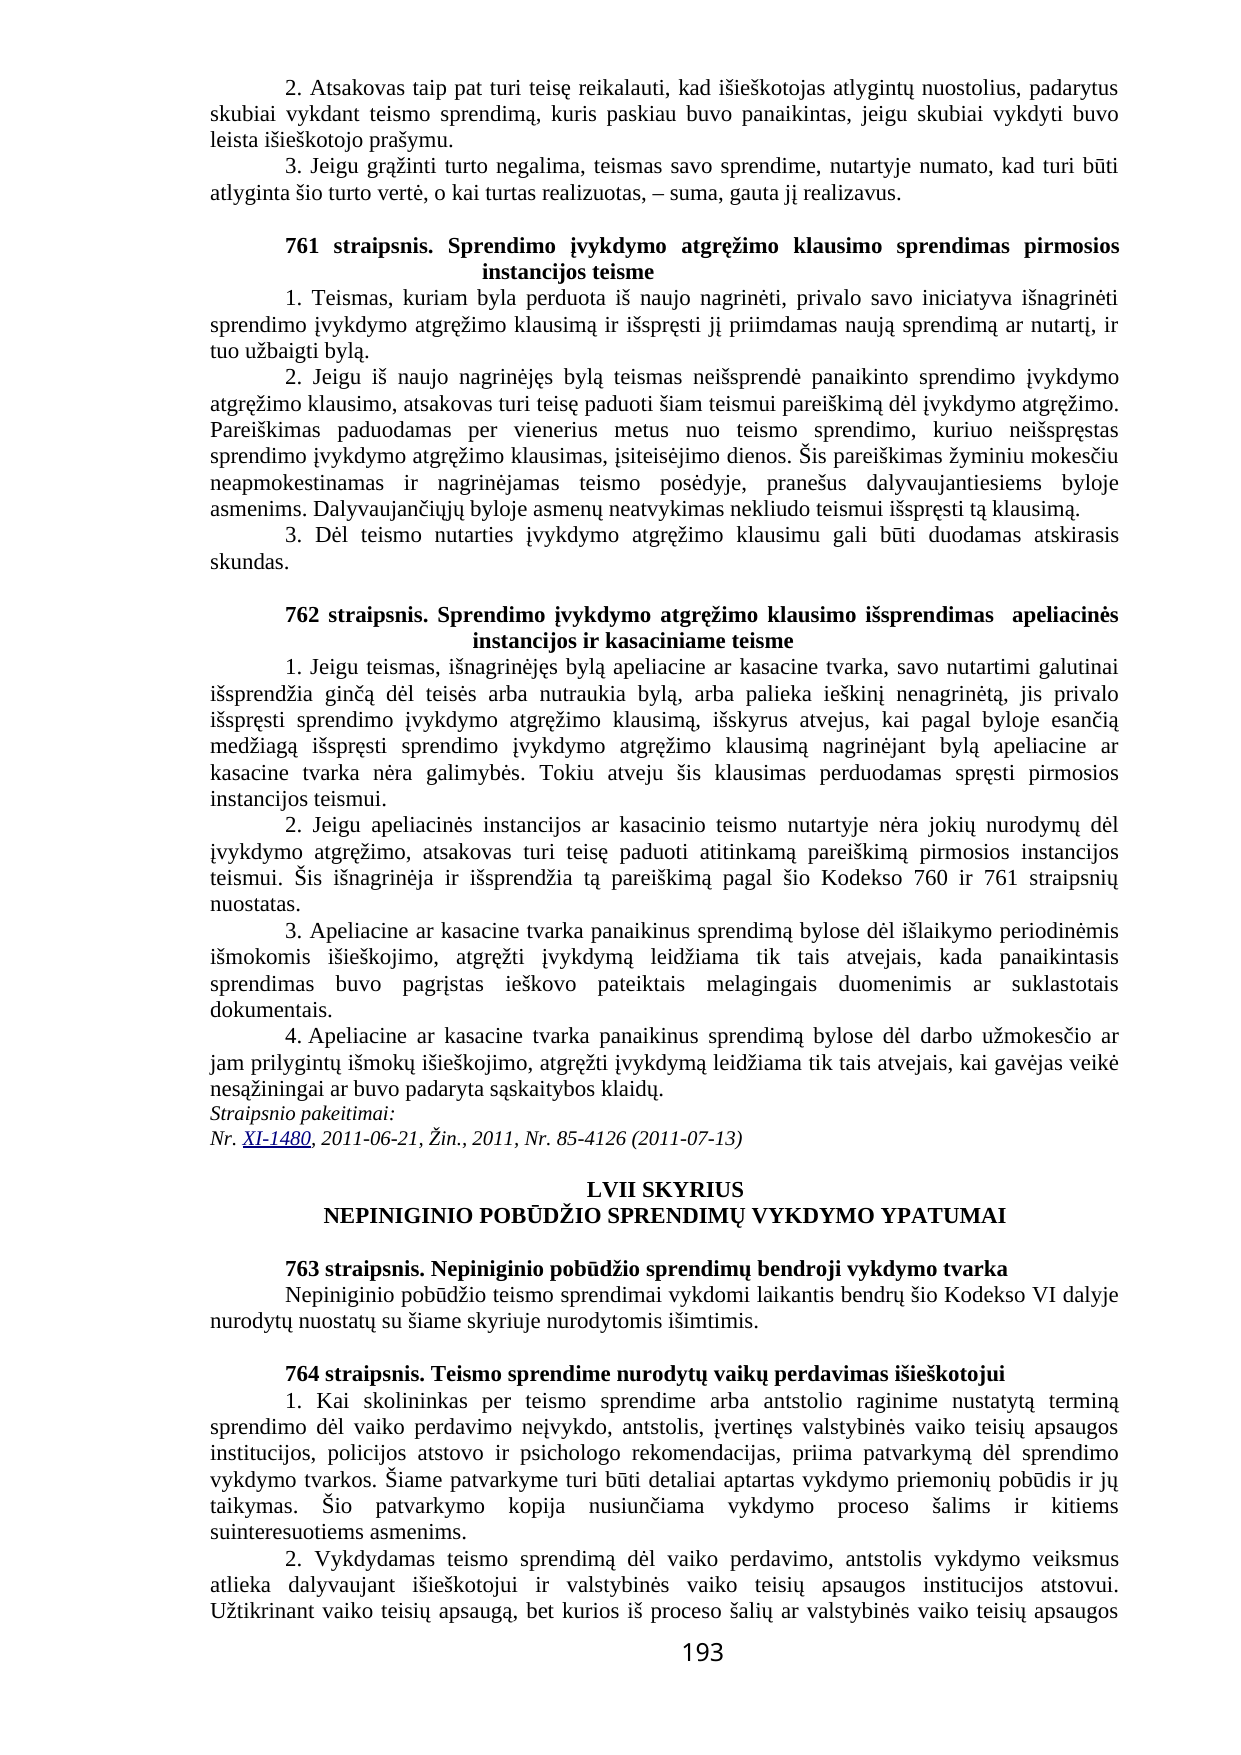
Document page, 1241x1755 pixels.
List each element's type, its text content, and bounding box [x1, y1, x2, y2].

subtitle LVII SKYRIUS [210, 1176, 1120, 1202]
text 3. Jeigu grąžinti turto negalima, teismas savo sprendime, nutartyje numato, kad turi būti atlyginta šio turto vertė, o kai turtas realizuotas, – suma, gauta jį realizavus. [210, 153, 1120, 205]
text 1. Kai skolininkas per teismo sprendime arba antstolio raginime nustatytą terminą sprendimo dėl vaiko perdavimo neįvykdo, antstolis, įvertinęs valstybinės vaiko teisių apsaugos institucijos, policijos atstovo ir psichologo rekomendacijas, priima patvarkymą dėl sprendimo vykdymo tvarkos. Šiame patvarkyme turi būti detaliai aptartas vykdymo priemonių pobūdis ir jų taikymas. Šio patvarkymo kopija nusiunčiama vykdymo proceso šalims ir kitiems suinteresuotiems asmenims. [210, 1387, 1120, 1545]
text 1. Teismas, kuriam byla perduota iš naujo nagrinėti, privalo savo iniciatyva išnagrinėti sprendimo įvykdymo atgręžimo klausimą ir išspręsti jį priimdamas naują sprendimą ar nutartį, ir tuo užbaigti bylą. [210, 284, 1120, 363]
text 3. Dėl teismo nutarties įvykdymo atgręžimo klausimu gali būti duodamas atskirasis skundas. [210, 522, 1120, 574]
text 3. Apeliacine ar kasacine tvarka panaikinus sprendimą bylose dėl išlaikymo periodinėmis išmokomis išieškojimo, atgręžti įvykdymą leidžiama tik tais atvejais, kada panaikintasis sprendimas buvo pagrįstas ieškovo pateiktais melagingais duomenimis ar suklastotais dokumentais. [210, 917, 1120, 1022]
text Straipsnio pakeitimai: [210, 1101, 1120, 1125]
text 4. Apeliacine ar kasacine tvarka panaikinus sprendimą bylose dėl darbo užmokesčio ar jam prilygintų išmokų išieškojimo, atgręžti įvykdymą leidžiama tik tais atvejais, kai gavėjas veikė nesąžiningai ar buvo padaryta sąskaitybos klaidų. [210, 1022, 1120, 1101]
text Nr. XI-1480, 2011-06-21, Žin., 2011, Nr. 85-4126 (2011-07-13) [210, 1125, 1120, 1149]
text 762 straipsnis. Sprendimo įvykdymo atgręžimo klausimo išsprendimas apeliacinės instancijos ir kasaciniame teisme [285, 601, 1120, 653]
text NEPINIGINIO POBŪDŽIO SPRENDIMŲ VYKDYMO YPATUMAI [210, 1202, 1120, 1228]
text 2. Jeigu iš naujo nagrinėjęs bylą teismas neišsprendė panaikinto sprendimo įvykdymo atgręžimo klausimo, atsakovas turi teisę paduoti šiam teismui pareiškimą dėl įvykdymo atgręžimo. Pareiškimas paduodamas per vienerius metus nuo teismo sprendimo, kuriuo neišspręstas sprendimo įvykdymo atgręžimo klausimas, įsiteisėjimo dienos. Šis pareiškimas žyminiu mokesčiu neapmokestinamas ir nagrinėjamas teismo posėdyje, pranešus dalyvaujantiesiems byloje asmenims. Dalyvaujančiųjų byloje asmenų neatvykimas nekliudo teismui išspręsti tą klausimą. [210, 363, 1120, 522]
text 764 straipsnis. Teismo sprendime nurodytų vaikų perdavimas išieškotojui [210, 1360, 1120, 1387]
text 2. Jeigu apeliacinės instancijos ar kasacinio teismo nutartyje nėra jokių nurodymų dėl įvykdymo atgręžimo, atsakovas turi teisę paduoti atitinkamą pareiškimą pirmosios instancijos teismui. Šis išnagrinėja ir išsprendžia tą pareiškimą pagal šio Kodekso 760 ir 761 straipsnių nuostatas. [210, 811, 1120, 917]
text Nepiniginio pobūdžio teismo sprendimai vykdomi laikantis bendrų šio Kodekso VI dalyje nurodytų nuostatų su šiame skyriuje nurodytomis išimtimis. [210, 1281, 1120, 1334]
text 2. Vykdydamas teismo sprendimą dėl vaiko perdavimo, antstolis vykdymo veiksmus atlieka dalyvaujant išieškotojui ir valstybinės vaiko teisių apsaugos institucijos atstovui. Užtikrinant vaiko teisių apsaugą, bet kurios iš proceso šalių ar valstybinės vaiko teisių apsaugos [210, 1545, 1120, 1624]
text 2. Atsakovas taip pat turi teisę reikalauti, kad išieškotojas atlygintų nuostolius, padarytus skubiai vykdant teismo sprendimą, kuris paskiau buvo panaikintas, jeigu skubiai vykdyti buvo leista išieškotojo prašymu. [210, 73, 1120, 153]
text 761 straipsnis. Sprendimo įvykdymo atgręžimo klausimo sprendimas pirmosios instancijos teisme [285, 232, 1120, 284]
text 1. Jeigu teismas, išnagrinėjęs bylą apeliacine ar kasacine tvarka, savo nutartimi galutinai išsprendžia ginčą dėl teisės arba nutraukia bylą, arba palieka ieškinį nenagrinėtą, jis privalo išspręsti sprendimo įvykdymo atgręžimo klausimą, išskyrus atvejus, kai pagal byloje esančią medžiagą išspręsti sprendimo įvykdymo atgręžimo klausimą nagrinėjant bylą apeliacine ar kasacine tvarka nėra galimybės. Tokiu atveju šis klausimas perduodamas spręsti pirmosios instancijos teismui. [210, 653, 1120, 811]
text 763 straipsnis. Nepiniginio pobūdžio sprendimų bendroji vykdymo tvarka [210, 1255, 1120, 1281]
